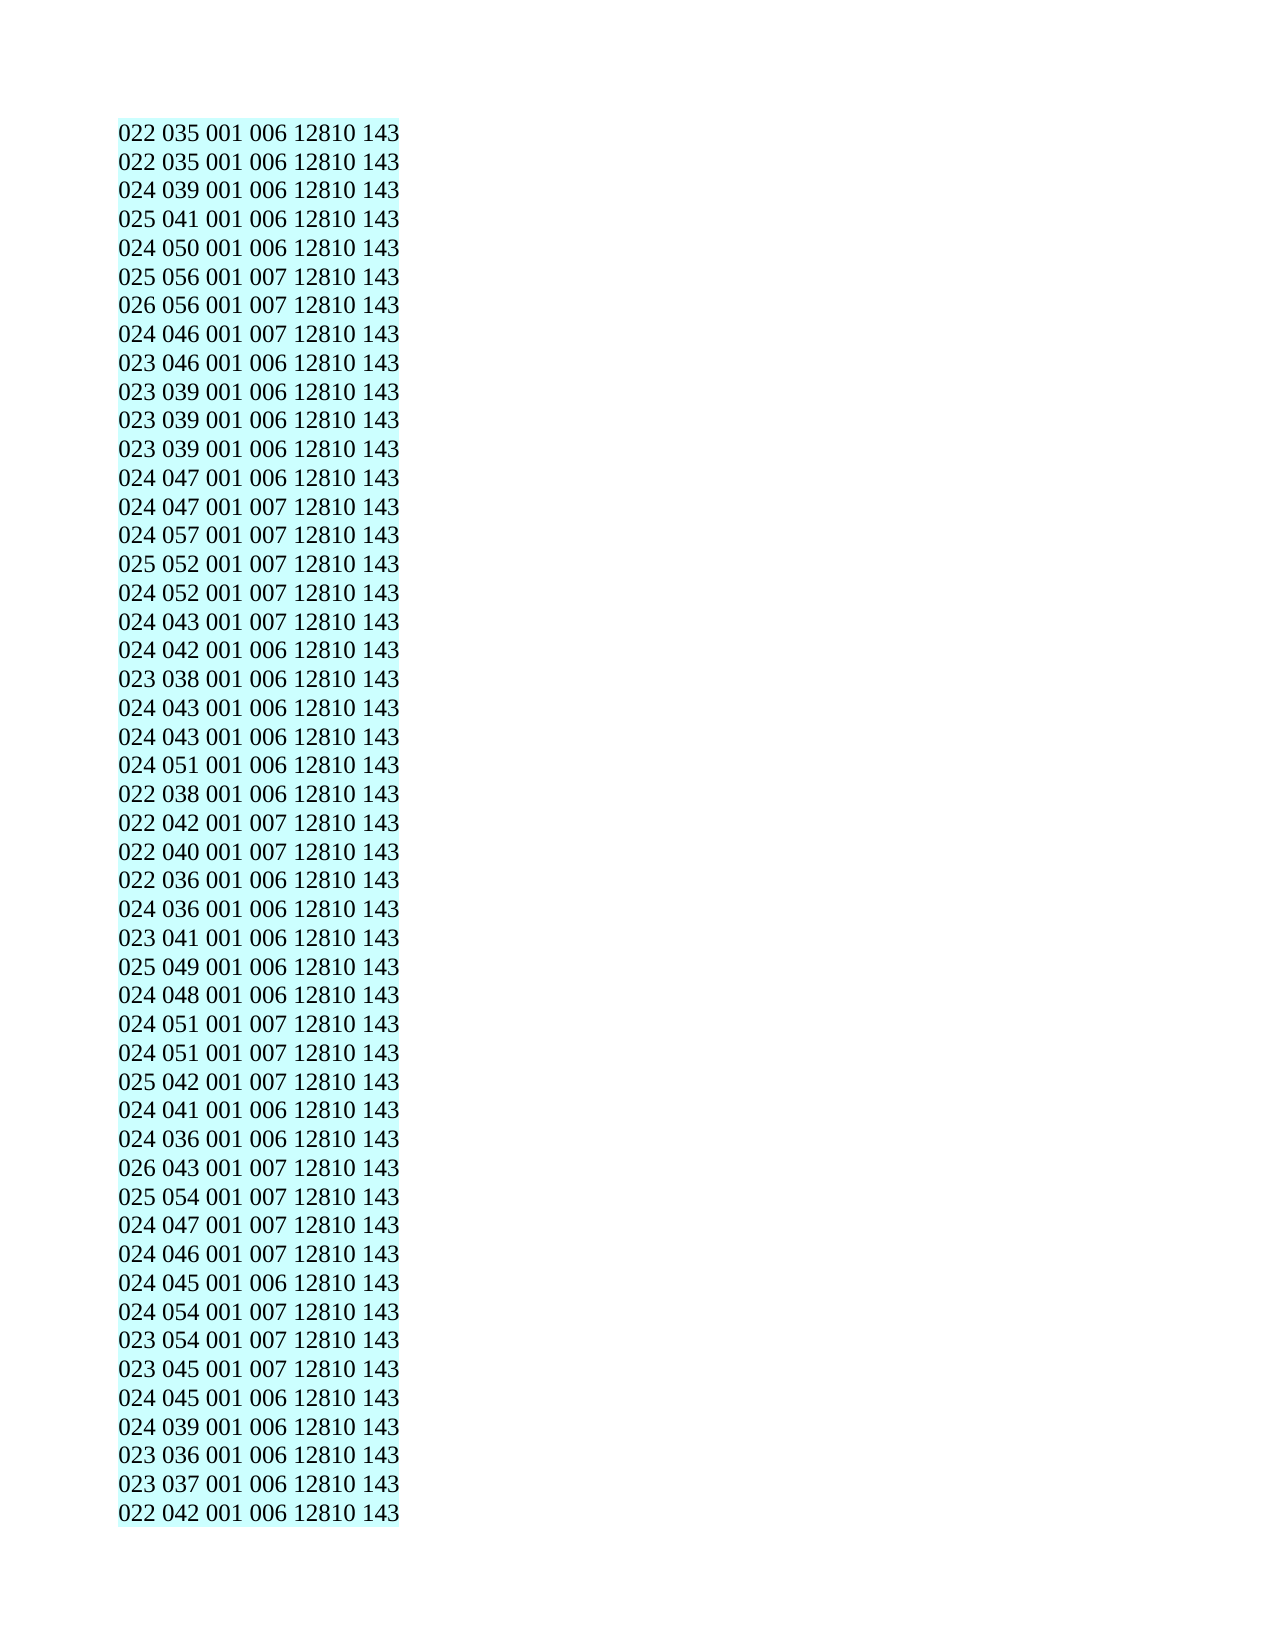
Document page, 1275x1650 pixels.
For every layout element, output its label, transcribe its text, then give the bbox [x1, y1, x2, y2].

text 025 054 001 007 12810 143 [118, 1182, 1157, 1211]
text 025 042 001 007 12810 143 [118, 1067, 1157, 1096]
text 024 036 001 006 12810 143 [118, 894, 1157, 923]
text 025 049 001 006 12810 143 [118, 952, 1157, 981]
text 023 036 001 006 12810 143 [118, 1441, 1157, 1469]
text 024 052 001 007 12810 143 [118, 578, 1157, 607]
text 022 035 001 006 12810 143 [118, 147, 1157, 176]
text 024 051 001 007 12810 143 [118, 1009, 1157, 1038]
text 024 050 001 006 12810 143 [118, 233, 1157, 262]
text 024 047 001 007 12810 143 [118, 492, 1157, 521]
text 024 039 001 006 12810 143 [118, 176, 1157, 204]
text 023 039 001 006 12810 143 [118, 434, 1157, 463]
text 024 051 001 006 12810 143 [118, 751, 1157, 779]
text 024 036 001 006 12810 143 [118, 1124, 1157, 1153]
text 023 037 001 006 12810 143 [118, 1469, 1157, 1498]
text 026 056 001 007 12810 143 [118, 291, 1157, 319]
text 024 043 001 006 12810 143 [118, 693, 1157, 722]
text 024 045 001 006 12810 143 [118, 1268, 1157, 1297]
text 024 047 001 007 12810 143 [118, 1211, 1157, 1239]
text 023 054 001 007 12810 143 [118, 1326, 1157, 1354]
text 024 051 001 007 12810 143 [118, 1038, 1157, 1067]
text 024 043 001 006 12810 143 [118, 722, 1157, 751]
text 024 054 001 007 12810 143 [118, 1297, 1157, 1326]
text 025 041 001 006 12810 143 [118, 204, 1157, 233]
text 023 039 001 006 12810 143 [118, 406, 1157, 434]
text 024 047 001 006 12810 143 [118, 463, 1157, 492]
text 022 040 001 007 12810 143 [118, 837, 1157, 866]
text 022 036 001 006 12810 143 [118, 866, 1157, 894]
text 025 056 001 007 12810 143 [118, 262, 1157, 291]
text 024 039 001 006 12810 143 [118, 1412, 1157, 1441]
text 025 052 001 007 12810 143 [118, 549, 1157, 578]
text 023 041 001 006 12810 143 [118, 923, 1157, 952]
text 024 041 001 006 12810 143 [118, 1096, 1157, 1124]
text 023 038 001 006 12810 143 [118, 664, 1157, 693]
text 022 042 001 006 12810 143 [118, 1498, 1157, 1527]
text 026 043 001 007 12810 143 [118, 1153, 1157, 1182]
text 024 042 001 006 12810 143 [118, 636, 1157, 664]
text 023 039 001 006 12810 143 [118, 377, 1157, 406]
text 024 045 001 006 12810 143 [118, 1383, 1157, 1412]
text 024 057 001 007 12810 143 [118, 521, 1157, 549]
text 024 043 001 007 12810 143 [118, 607, 1157, 636]
text 023 045 001 007 12810 143 [118, 1354, 1157, 1383]
text 022 038 001 006 12810 143 [118, 779, 1157, 808]
text 024 046 001 007 12810 143 [118, 1239, 1157, 1268]
text 022 042 001 007 12810 143 [118, 808, 1157, 837]
text 024 046 001 007 12810 143 [118, 319, 1157, 348]
text 022 035 001 006 12810 143 [118, 118, 1157, 147]
text 023 046 001 006 12810 143 [118, 348, 1157, 377]
text 024 048 001 006 12810 143 [118, 981, 1157, 1009]
